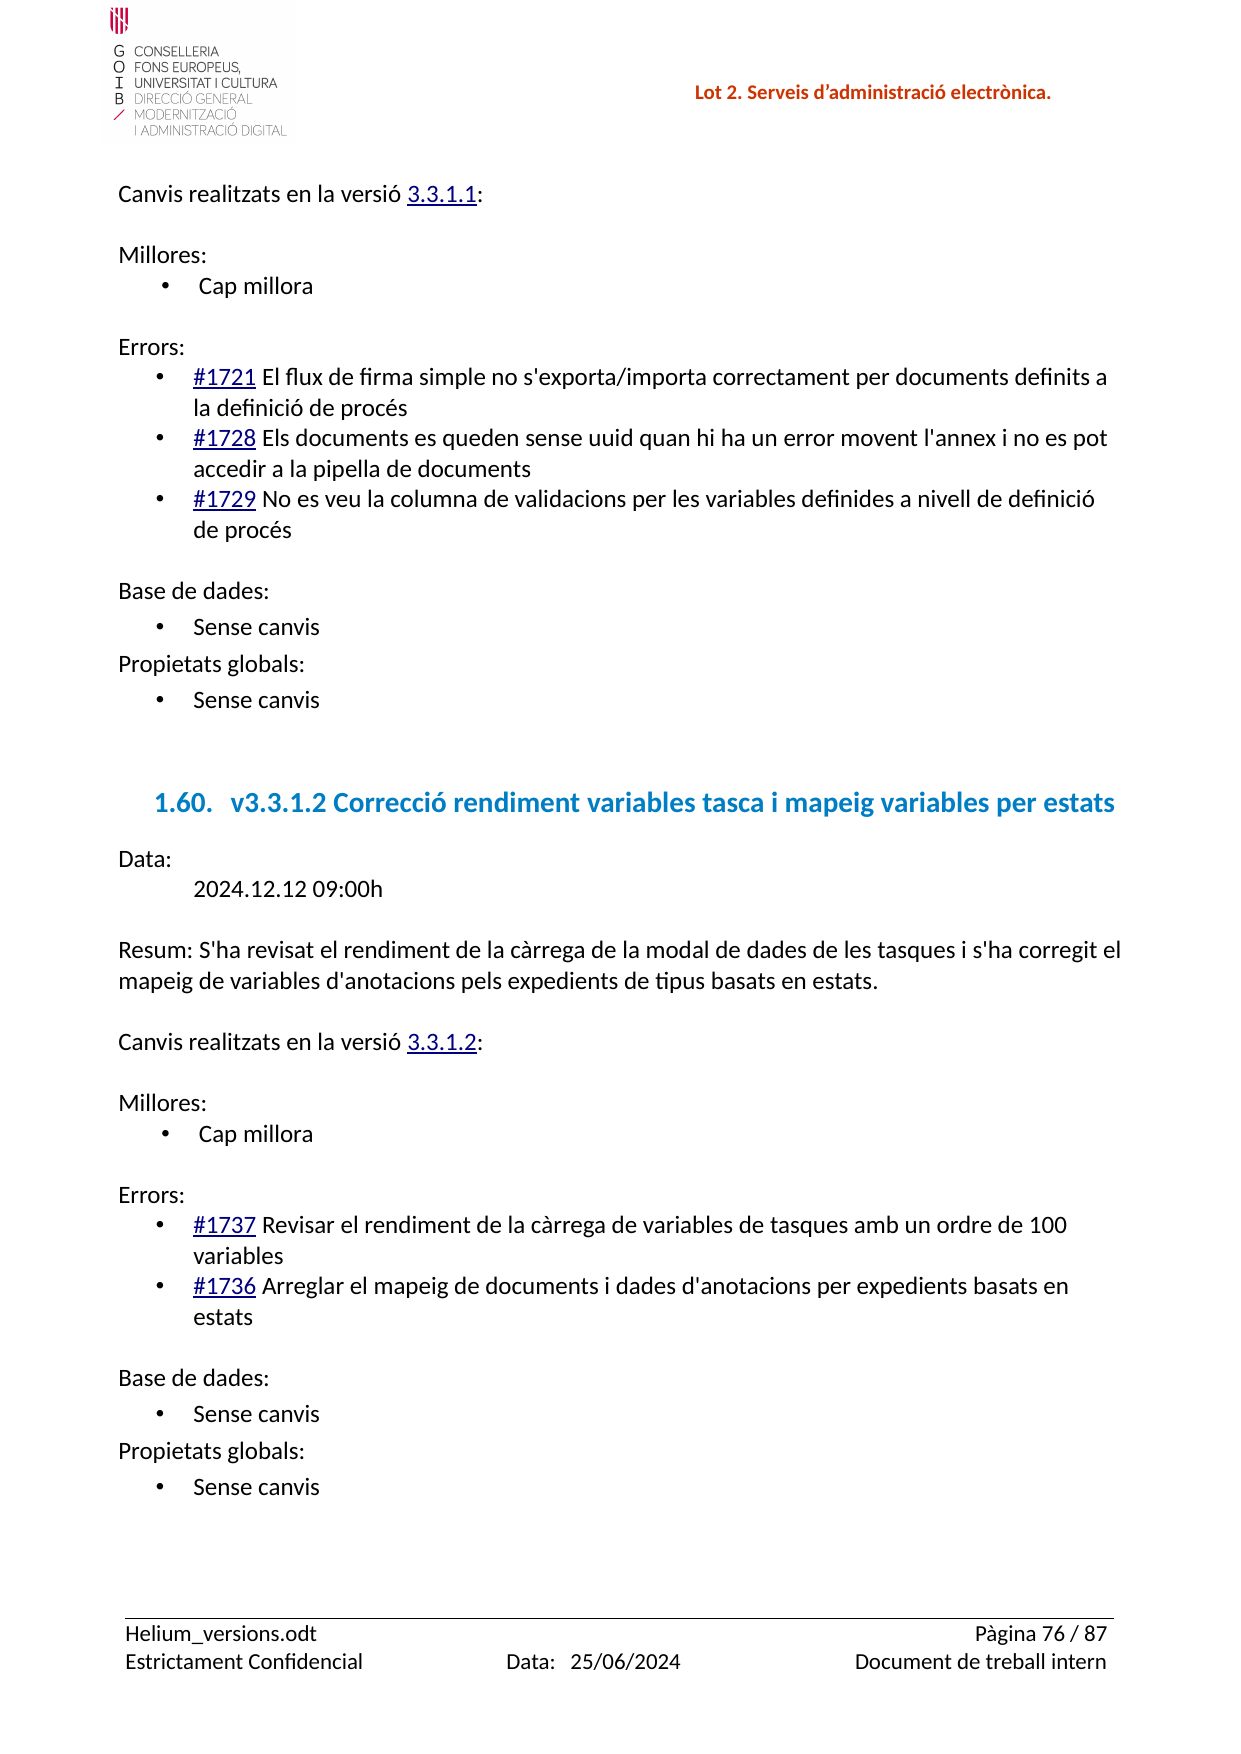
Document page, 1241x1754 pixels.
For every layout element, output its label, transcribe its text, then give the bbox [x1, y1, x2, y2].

list Sense canvis [156, 1398, 1122, 1429]
text Canvis realitzats en la versió 3.3.1.2: [118, 1026, 1122, 1057]
list Sense canvis [156, 611, 1122, 642]
list #1737 Revisar el rendiment de la càrrega de variables de tasques amb un ordre de 100 variables [156, 1209, 1122, 1270]
list #1729 No es veu la columna de validacions per les variables definides a nivell de definició de procés [156, 483, 1122, 544]
list #1721 El flux de firma simple no s'exporta/importa correctament per documents definits a la definició de procés [156, 361, 1122, 422]
text Millores: [118, 239, 1122, 270]
list Sense canvis [156, 684, 1122, 715]
picture [100, 0, 297, 144]
list Cap millora [161, 1118, 1122, 1148]
text Millores: [118, 1087, 1122, 1118]
text Errors: [118, 1179, 1122, 1209]
text Resum: S'ha revisat el rendiment de la càrrega de la modal de dades de les tasques i s'ha corregit el mapeig de variables d'anotacions pels expedients de tipus basats en estats. [118, 935, 1122, 996]
text 2024.12.12 09:00h [118, 874, 1122, 904]
list Sense canvis [156, 1471, 1122, 1502]
list #1728 Els documents es queden sense uuid quan hi ha un error movent l'annex i no es pot accedir a la pipella de documents [156, 422, 1122, 483]
text Data: [118, 843, 1122, 874]
text Base de dades: [118, 575, 1122, 606]
text Errors: [118, 331, 1122, 361]
text Propietats globals: [118, 648, 1122, 678]
text Canvis realitzats en la versió 3.3.1.1: [118, 178, 1122, 209]
subtitle v3.3.1.2 Correcció rendiment variables tasca i mapeig variables per estats [153, 784, 1122, 819]
list Cap millora [161, 270, 1122, 300]
text Base de dades: [118, 1362, 1122, 1392]
list #1736 Arreglar el mapeig de documents i dades d'anotacions per expedients basats en estats [156, 1270, 1122, 1331]
text Propietats globals: [118, 1435, 1122, 1465]
